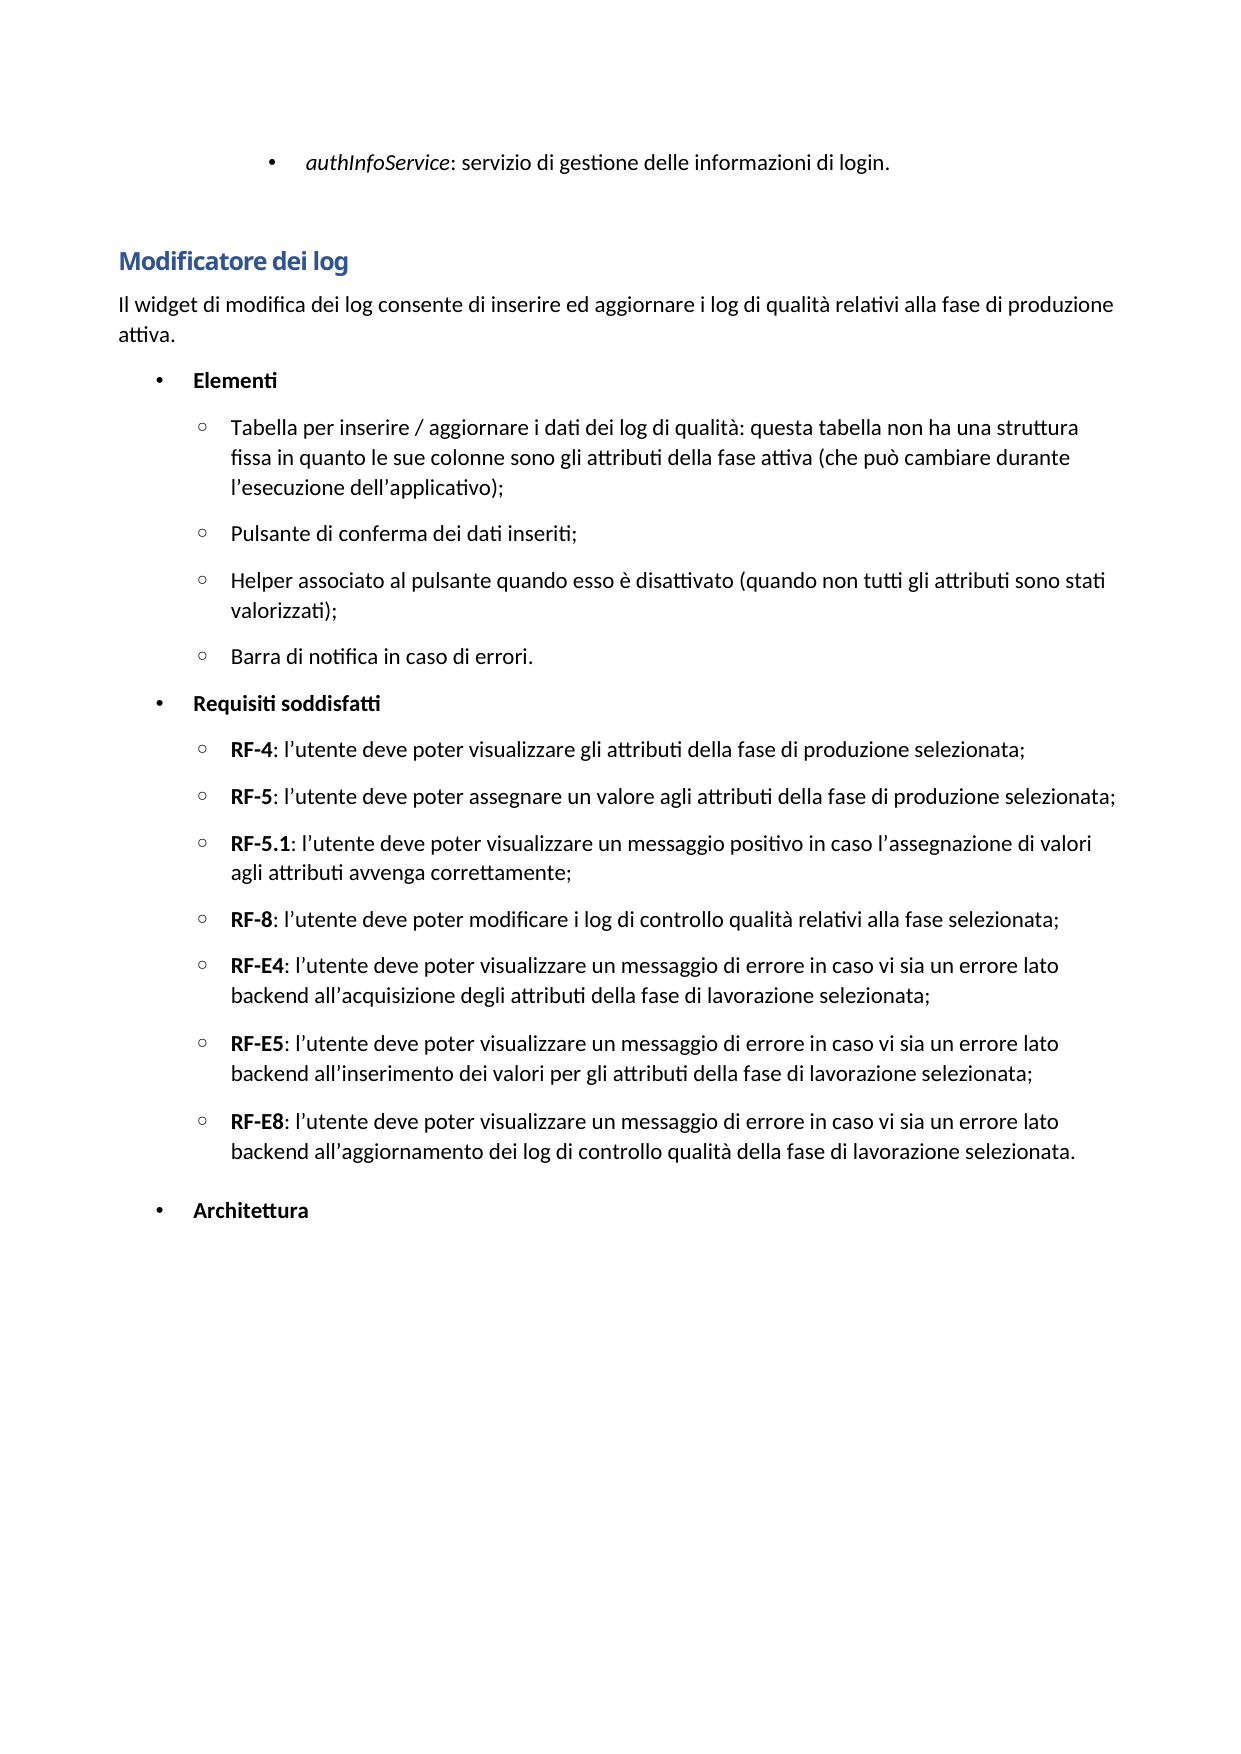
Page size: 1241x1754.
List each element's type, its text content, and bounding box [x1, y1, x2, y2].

list Elementi [156, 366, 1122, 394]
list authInfoService: servizio di gestione delle informazioni di login. [268, 148, 1122, 176]
list RF-8: l’utente deve poter modificare i log di controllo qualità relativi alla fase selezionata; [193, 905, 1122, 933]
list RF-5.1: l’utente deve poter visualizzare un messaggio positivo in caso l’assegnazione di valori agli attributi avvenga correttamente; [193, 829, 1122, 887]
list Helper associato al pulsante quando esso è disattivato (quando non tutti gli attributi sono stati valorizzati); [193, 566, 1122, 624]
subtitle Modificatore dei log [118, 243, 1122, 277]
list Tabella per inserire / aggiornare i dati dei log di qualità: questa tabella non ha una struttura fissa in quanto le sue colonne sono gli attributi della fase attiva (che può cambiare durante l’esecuzione dell’applicativo); [193, 413, 1122, 501]
list RF-5: l’utente deve poter assegnare un valore agli attributi della fase di produzione selezionata; [193, 782, 1122, 810]
list Architettura [156, 1197, 1122, 1224]
list Pulsante di conferma dei dati inseriti; [193, 519, 1122, 547]
list Barra di notifica in caso di errori. [193, 642, 1122, 670]
text Il widget di modifica dei log consente di inserire ed aggiornare i log di qualità relativi alla fase di produzione attiva. [118, 290, 1122, 348]
list RF-4: l’utente deve poter visualizzare gli attributi della fase di produzione selezionata; [193, 736, 1122, 763]
list RF-E5: l’utente deve poter visualizzare un messaggio di errore in caso vi sia un errore lato backend all’inserimento dei valori per gli attributi della fase di lavorazione selezionata; [193, 1029, 1122, 1087]
list Requisiti soddisfatti [156, 689, 1122, 717]
list RF-E8: l’utente deve poter visualizzare un messaggio di errore in caso vi sia un errore lato backend all’aggiornamento dei log di controllo qualità della fase di lavorazione selezionata. [193, 1107, 1122, 1165]
list RF-E4: l’utente deve poter visualizzare un messaggio di errore in caso vi sia un errore lato backend all’acquisizione degli attributi della fase di lavorazione selezionata; [193, 952, 1122, 1009]
